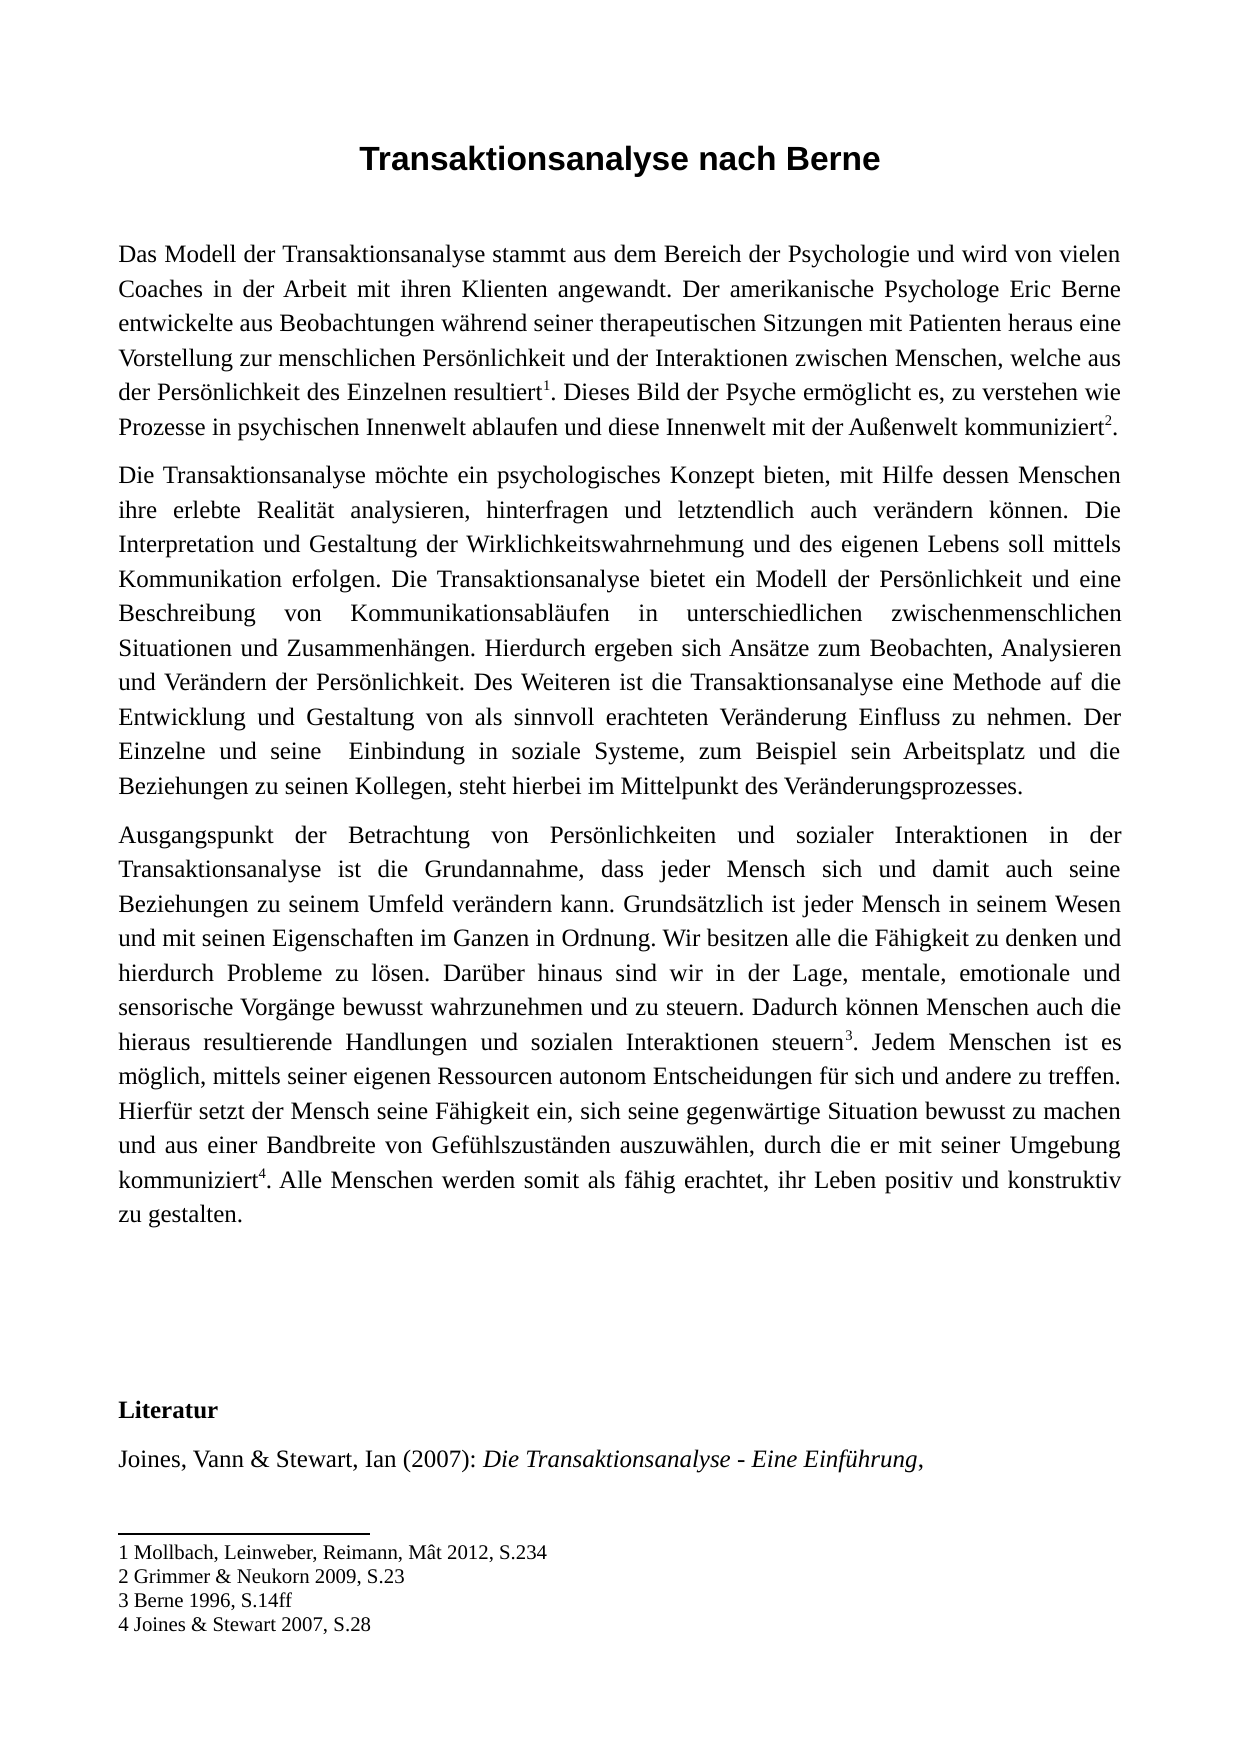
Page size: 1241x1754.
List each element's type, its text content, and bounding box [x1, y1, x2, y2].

subtitle Transaktionsanalyse nach Berne [118, 139, 1122, 178]
text Berne 1996, S.14ff [118, 1588, 1122, 1612]
text Mollbach, Leinweber, Reimann, Mât 2012, S.234 [118, 1539, 1122, 1564]
text Grimmer & Neukorn 2009, S.23 [118, 1564, 1122, 1588]
text Joines & Stewart 2007, S.28 [118, 1612, 1122, 1636]
text Literatur [118, 1396, 1122, 1424]
text Ausgangspunkt der Betrachtung von Persönlichkeiten und sozialer Interaktionen in der Transaktionsanalyse ist die Grundannahme, dass jeder Mensch sich und damit auch seine Beziehungen zu seinem Umfeld verändern kann. Grundsätzlich ist jeder Mensch in seinem Wesen und mit seinen Eigenschaften im Ganzen in Ordnung. Wir besitzen alle die Fähigkeit zu denken und hierdurch Probleme zu lösen. Darüber hinaus sind wir in der Lage, mentale, emotionale und sensorische Vorgänge bewusst wahrzunehmen und zu steuern. Dadurch können Menschen auch die hieraus resultierende Handlungen und sozialen Interaktionen steuern. Jedem Menschen ist es möglich, mittels seiner eigenen Ressourcen autonom Entscheidungen für sich und andere zu treffen. Hierfür setzt der Mensch seine Fähigkeit ein, sich seine gegenwärtige Situation bewusst zu machen und aus einer Bandbreite von Gefühlszuständen auszuwählen, durch die er mit seiner Umgebung kommuniziert. Alle Menschen werden somit als fähig erachtet, ihr Leben positiv und konstruktiv zu gestalten. [118, 820, 1122, 1228]
text Das Modell der Transaktionsanalyse stammt aus dem Bereich der Psychologie und wird von vielen Coaches in der Arbeit mit ihren Klienten angewandt. Der amerikanische Psychologe Eric Berne entwickelte aus Beobachtungen während seiner therapeutischen Sitzungen mit Patienten heraus eine Vorstellung zur menschlichen Persönlichkeit und der Interaktionen zwischen Menschen, welche aus der Persönlichkeit des Einzelnen resultiert. Dieses Bild der Psyche ermöglicht es, zu verstehen wie Prozesse in psychischen Innenwelt ablaufen und diese Innenwelt mit der Außenwelt kommuniziert. [118, 239, 1122, 440]
text Die Transaktionsanalyse möchte ein psychologisches Konzept bieten, mit Hilfe dessen Menschen ihre erlebte Realität analysieren, hinterfragen und letztendlich auch verändern können. Die Interpretation und Gestaltung der Wirklichkeitswahrnehmung und des eigenen Lebens soll mittels Kommunikation erfolgen. Die Transaktionsanalyse bietet ein Modell der Persönlichkeit und eine Beschreibung von Kommunikationsabläufen in unterschiedlichen zwischenmenschlichen Situationen und Zusammenhängen. Hierdurch ergeben sich Ansätze zum Beobachten, Analysieren und Verändern der Persönlichkeit. Des Weiteren ist die Transaktionsanalyse eine Methode auf die Entwicklung und Gestaltung von als sinnvoll erachteten Veränderung Einfluss zu nehmen. Der Einzelne und seine Einbindung in soziale Systeme, zum Beispiel sein Arbeitsplatz und die Beziehungen zu seinen Kollegen, steht hierbei im Mittelpunkt des Veränderungsprozesses. [118, 461, 1122, 800]
text Joines, Vann & Stewart, Ian (2007): Die Transaktionsanalyse - Eine Einführung, [118, 1444, 1122, 1473]
